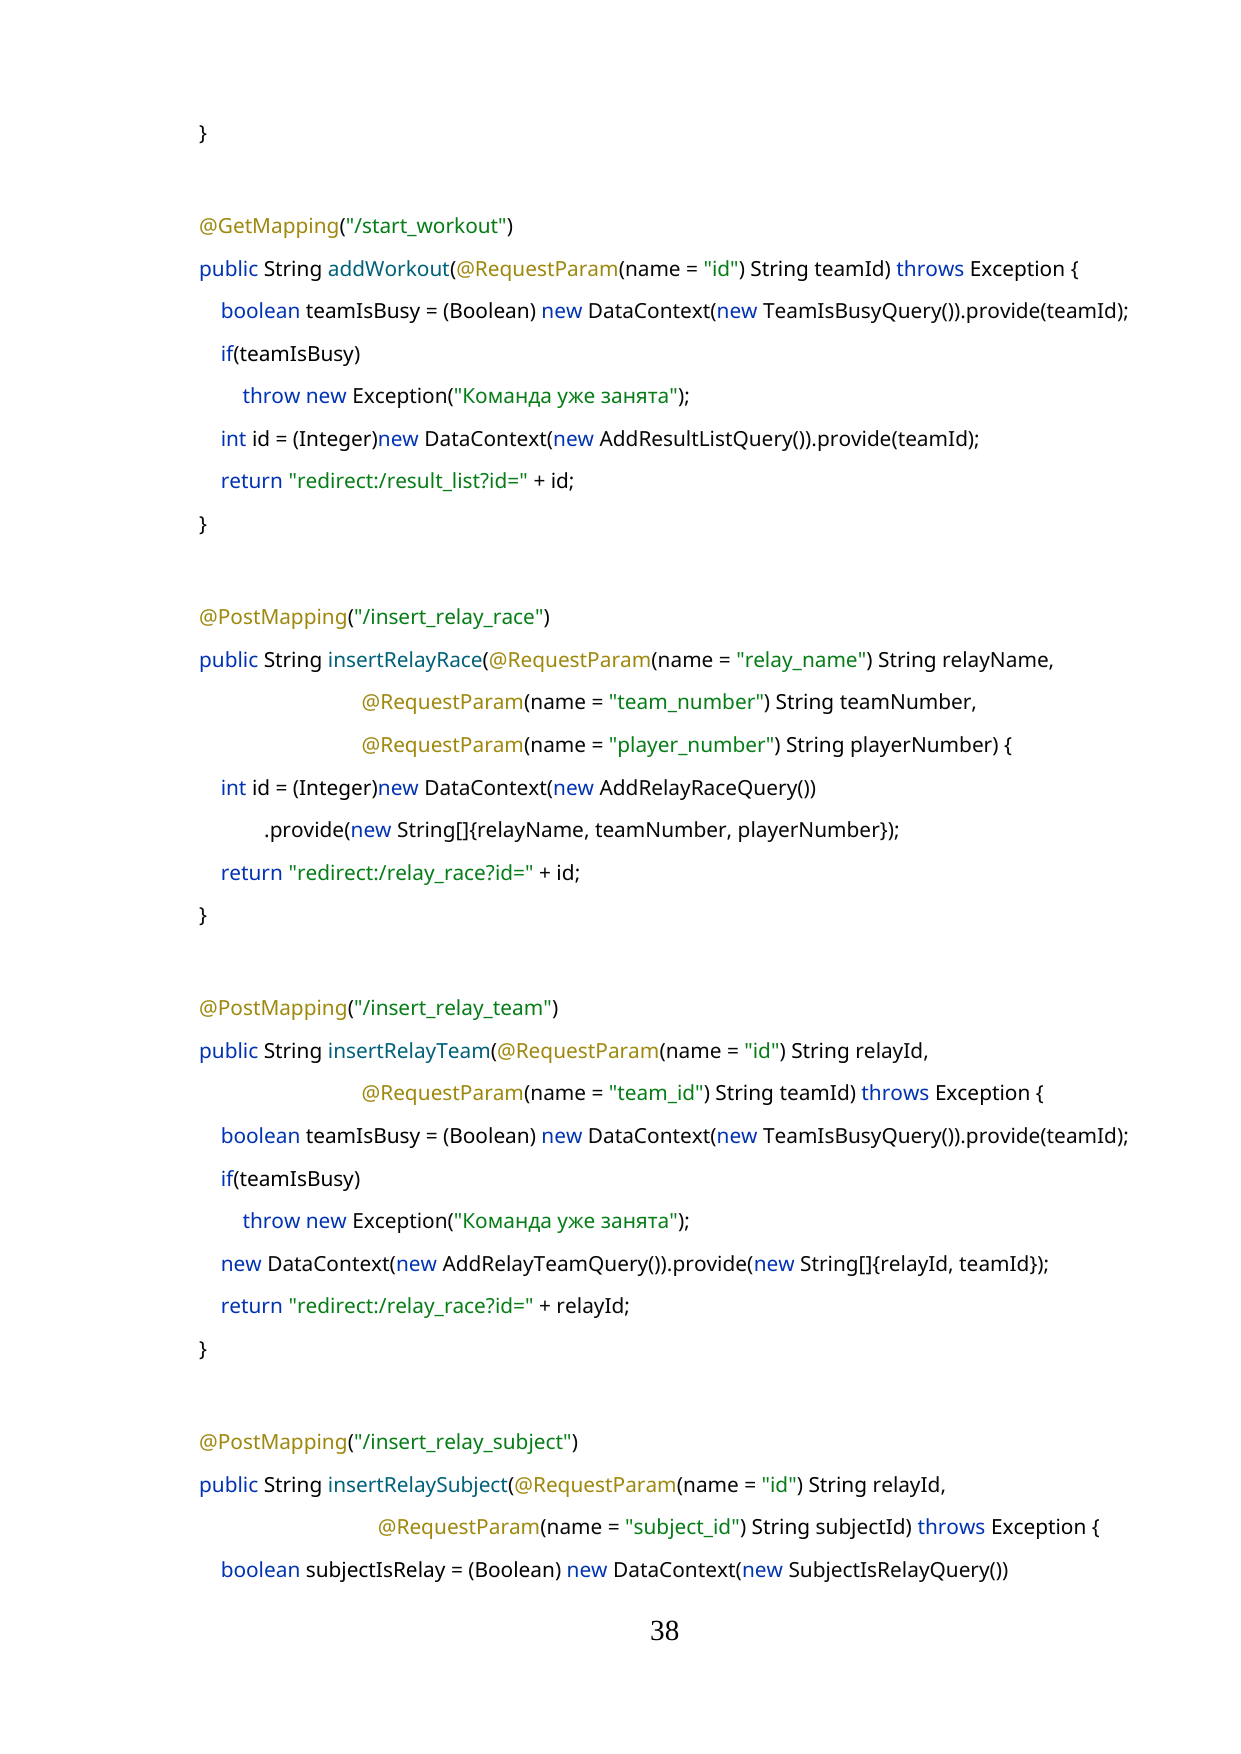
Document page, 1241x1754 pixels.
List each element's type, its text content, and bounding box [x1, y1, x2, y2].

text } @GetMapping("/start_workout") public String addWorkout(@RequestParam(name = "id") String teamId) throws Exception { boolean teamIsBusy = (Boolean) new DataContext(new TeamIsBusyQuery()).provide(teamId); if(teamIsBusy) throw new Exception("Команда уже занята"); int id = (Integer)new DataContext(new AddResultListQuery()).provide(teamId); return "redirect:/result_list?id=" + id; } @PostMapping("/insert_relay_race") public String insertRelayRace(@RequestParam(name = "relay_name") String relayName, @RequestParam(name = "team_number") String teamNumber, @RequestParam(name = "player_number") String playerNumber) { int id = (Integer)new DataContext(new AddRelayRaceQuery()) .provide(new String[]{relayName, teamNumber, playerNumber}); return "redirect:/relay_race?id=" + id; } @PostMapping("/insert_relay_team") public String insertRelayTeam(@RequestParam(name = "id") String relayId, @RequestParam(name = "team_id") String teamId) throws Exception { boolean teamIsBusy = (Boolean) new DataContext(new TeamIsBusyQuery()).provide(teamId); if(teamIsBusy) throw new Exception("Команда уже занята"); new DataContext(new AddRelayTeamQuery()).provide(new String[]{relayId, teamId}); return "redirect:/relay_race?id=" + relayId; } @PostMapping("/insert_relay_subject") public String insertRelaySubject(@RequestParam(name = "id") String relayId, @RequestParam(name = "subject_id") String subjectId) throws Exception { boolean subjectIsRelay = (Boolean) new DataContext(new SubjectIsRelayQuery()) [177, 118, 1152, 1583]
